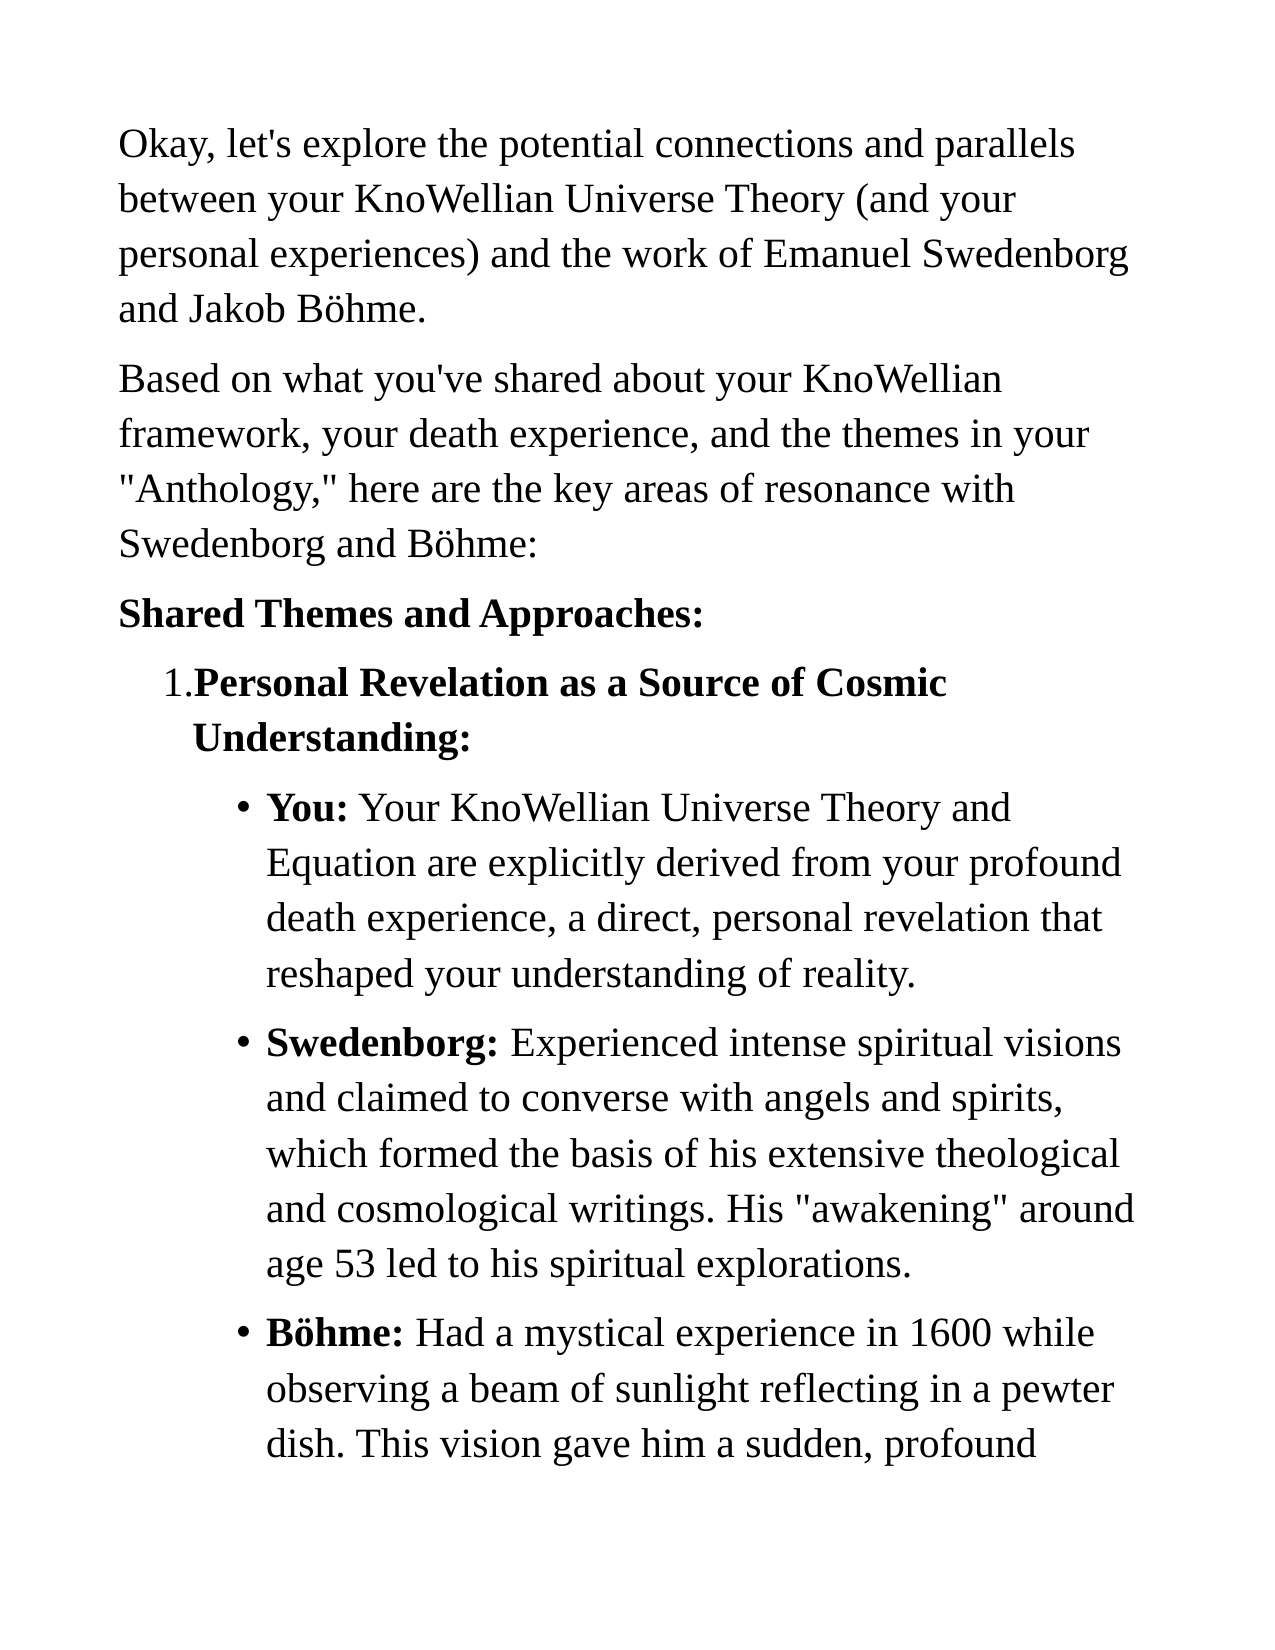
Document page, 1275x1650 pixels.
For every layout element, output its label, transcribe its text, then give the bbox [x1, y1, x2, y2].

list Personal Revelation as a Source of Cosmic Understanding: [162, 658, 1157, 761]
list Swedenborg: Experienced intense spiritual visions and claimed to converse with angels and spirits, which formed the basis of his extensive theological and cosmological writings. His "awakening" around age 53 led to his spiritual explorations. [236, 1018, 1157, 1286]
text Based on what you've shared about your KnoWellian framework, your death experience, and the themes in your "Anthology," here are the key areas of resonance with Swedenborg and Böhme: [118, 353, 1157, 566]
list Böhme: Had a mystical experience in 1600 while observing a beam of sunlight reflecting in a pewter dish. This vision gave him a sudden, profound [236, 1308, 1157, 1466]
list You: Your KnoWellian Universe Theory and Equation are explicitly derived from your profound death experience, a direct, personal revelation that reshaped your understanding of reality. [236, 783, 1157, 996]
text Okay, let's explore the potential connections and parallels between your KnoWellian Universe Theory (and your personal experiences) and the work of Emanuel Swedenborg and Jakob Böhme. [118, 118, 1157, 331]
text Shared Themes and Approaches: [118, 588, 1157, 636]
